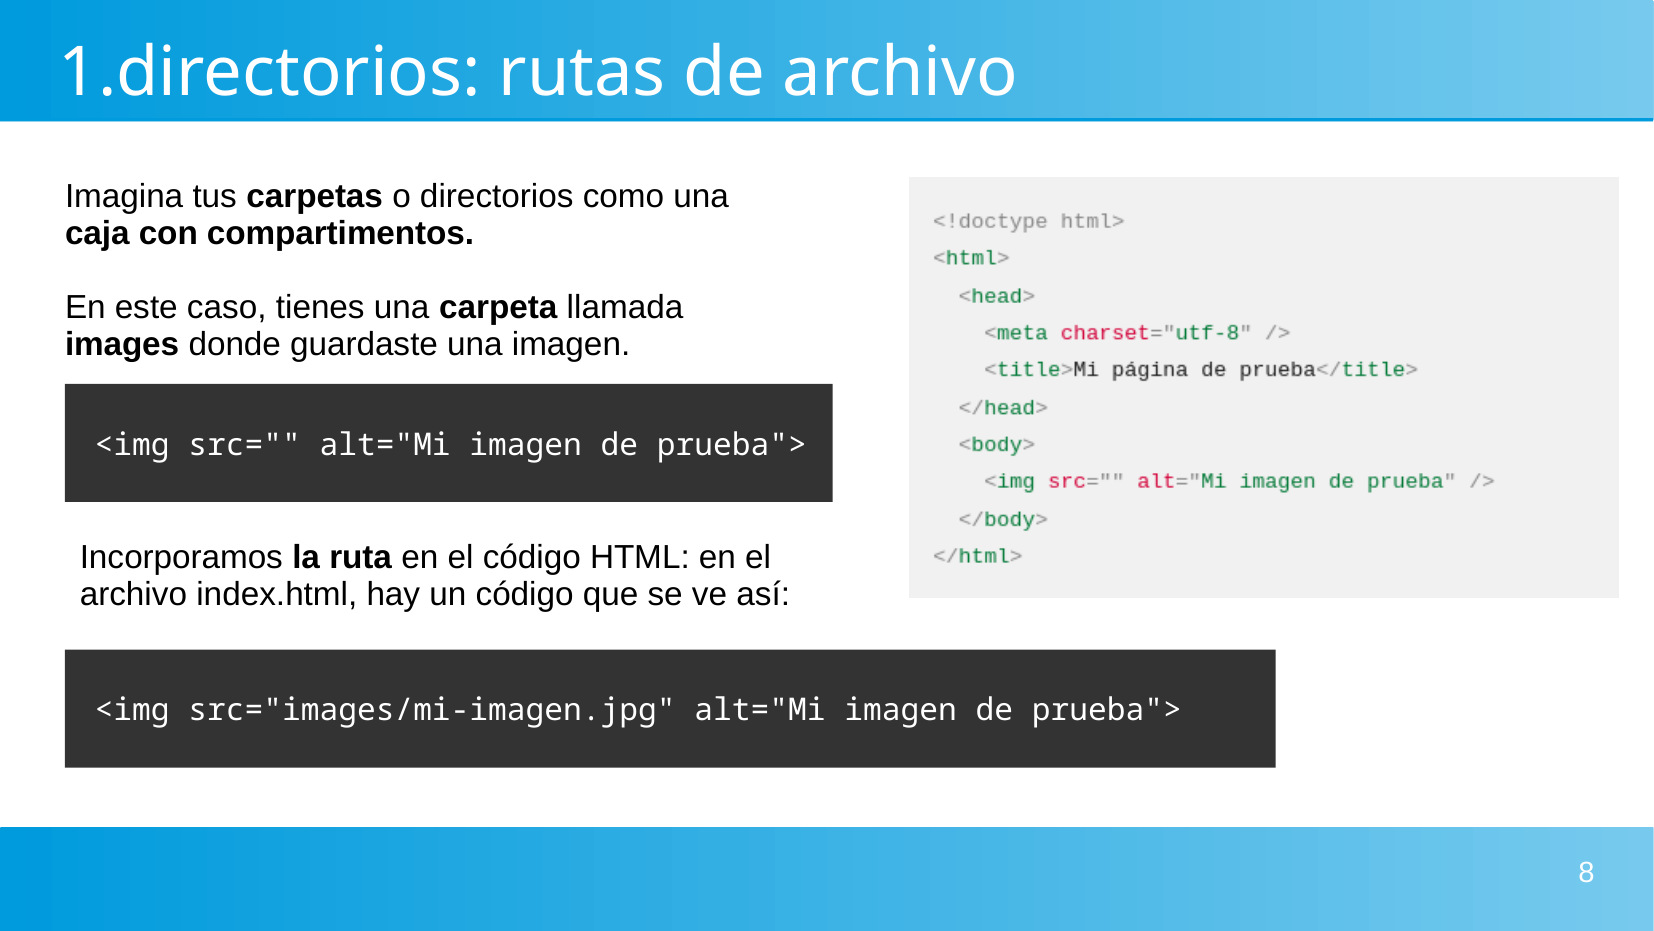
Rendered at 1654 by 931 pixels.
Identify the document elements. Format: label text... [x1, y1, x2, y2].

picture [909, 177, 1619, 598]
list Imagina tus carpetas o directorios como una caja con compartimentos. En este caso, tienes una carpeta llamada images donde guardaste una imagen. [64, 177, 804, 383]
text_box <img src="" alt="Mi imagen de prueba"> [64, 383, 833, 502]
text_box <img src="images/mi-imagen.jpg" alt="Mi imagen de prueba"> [64, 649, 1276, 768]
title 1.directorios: rutas de archivo [59, 29, 1595, 108]
text_box Incorporamos la ruta en el código HTML: en el archivo index.html, hay un código que se ve así: [64, 531, 833, 621]
